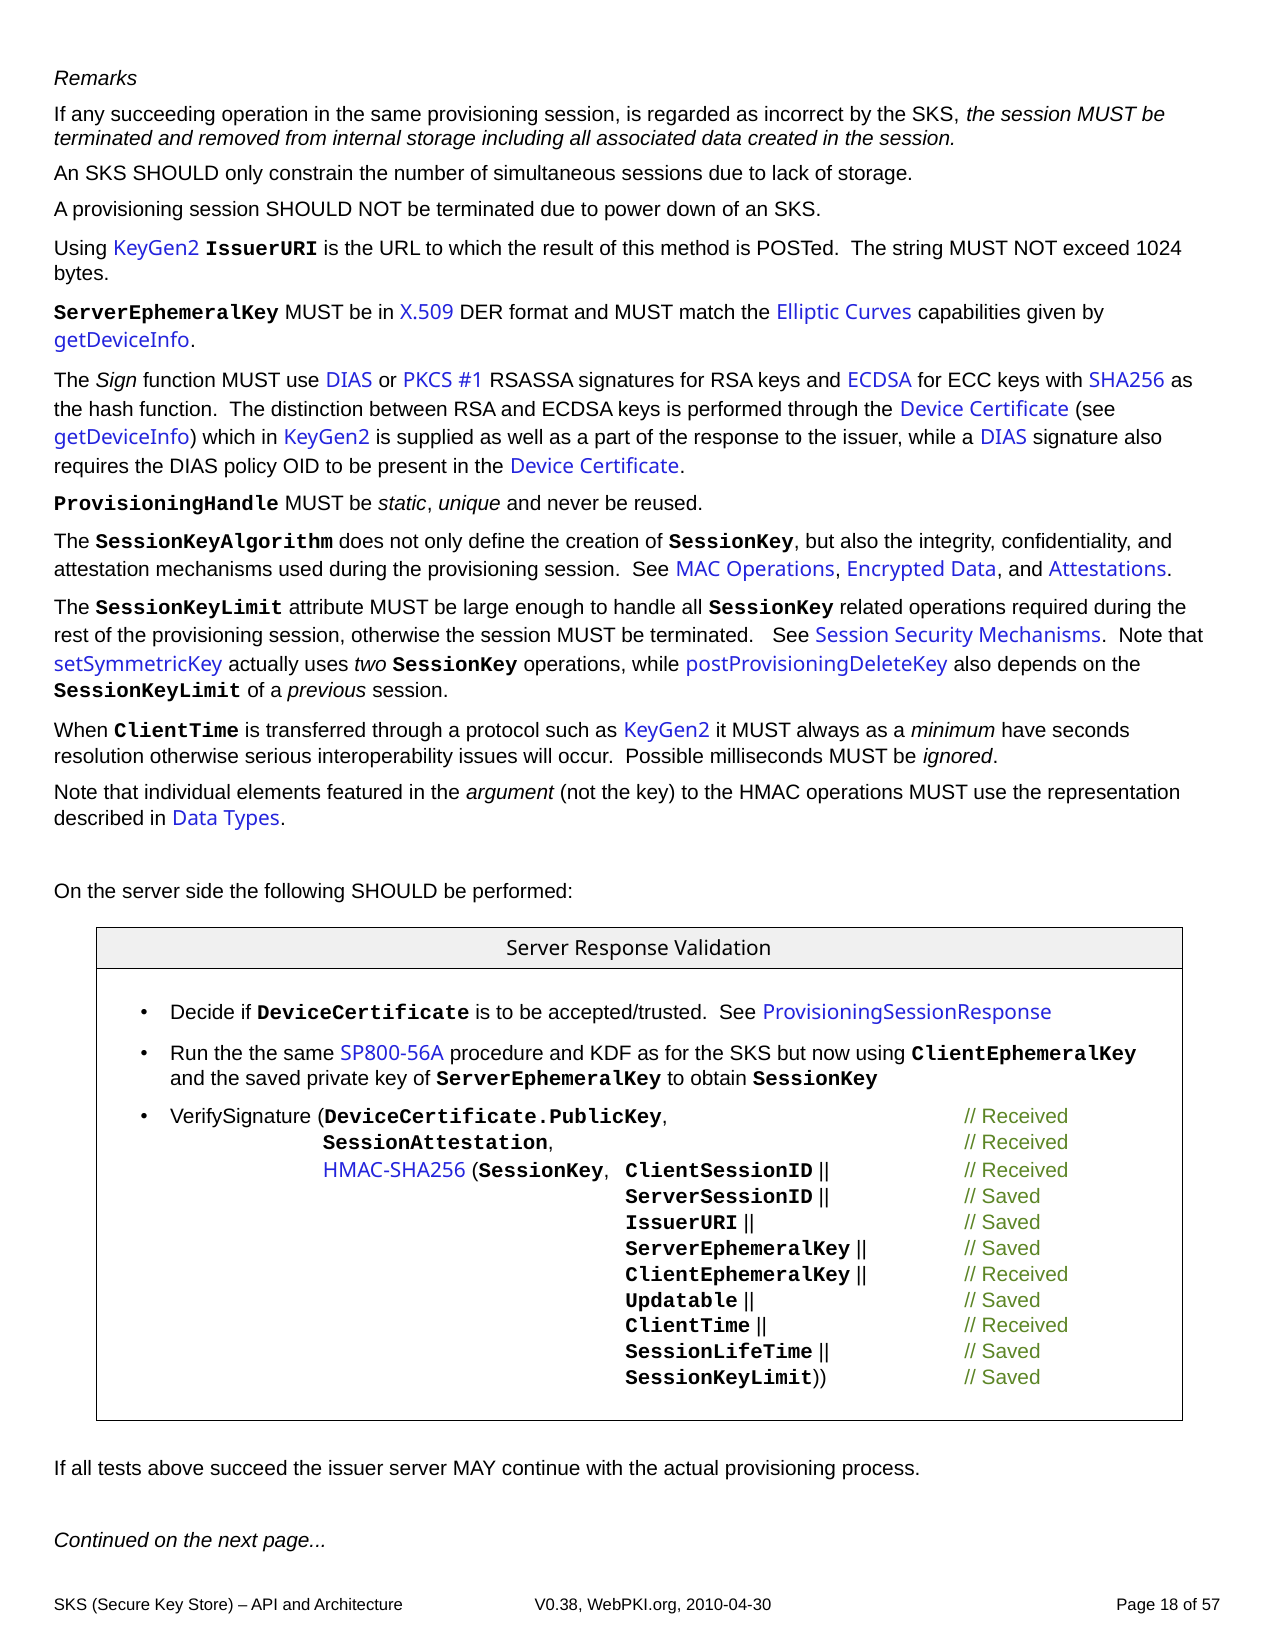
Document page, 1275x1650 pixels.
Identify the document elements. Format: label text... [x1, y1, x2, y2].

text ProvisioningHandle MUST be static, unique and never be reused. [54, 491, 1221, 517]
text The Sign function MUST use DIAS or PKCS #1 RSASSA signatures for RSA keys and ECDSA for ECC keys with SHA256 as the hash function. The distinction between RSA and ECDSA keys is performed through the Device Certificate (see getDeviceInfo) which in KeyGen2 is supplied as well as a part of the response to the issuer, while a DIAS signature also requires the DIAS policy OID to be present in the Device Certificate. [54, 366, 1221, 479]
text On the server side the following SHOULD be performed: [54, 879, 1221, 903]
text Remarks [54, 66, 1221, 90]
text The SessionKeyLimit attribute MUST be large enough to handle all SessionKey related operations required during the rest of the provisioning session, otherwise the session MUST be terminated. See Session Security Mechanisms. Note that setSymmetricKey actually uses two SessionKey operations, while postProvisioningDeleteKey also depends on the SessionKeyLimit of a previous session. [54, 595, 1221, 703]
table_header Server Response Validation [97, 928, 1182, 968]
text If all tests above succeed the issuer server MAY continue with the actual provisioning process. [54, 1456, 1221, 1480]
text ServerEphemeralKey MUST be in X.509 DER format and MUST match the Elliptic Curves capabilities given by getDeviceInfo. [54, 297, 1221, 354]
text If any succeeding operation in the same provisioning session, is regarded as incorrect by the SKS, the session MUST be terminated and removed from internal storage including all associated data created in the session. [54, 101, 1221, 149]
text Note that individual elements featured in the argument (not the key) to the HMAC operations MUST use the representation described in Data Types. [54, 779, 1221, 832]
text Continued on the next page... [54, 1528, 1221, 1552]
table_cell Decide if DeviceCertificate is to be accepted/trusted. See ProvisioningSessionResponse Run the the same SP800-56A procedure and KDF as for the SKS but now using ClientEphemeralKey and the saved private key of ServerEphemeralKey to obtain SessionKey VerifySignature (DeviceCertificate.PublicKey, // Received SessionAttestation, // Received HMAC-SHA256 (SessionKey, ClientSessionID || // Received ServerSessionID || // Saved IssuerURI || // Saved ServerEphemeralKey || // Saved ClientEphemeralKey || // Received Updatable || // Saved ClientTime || // Received SessionLifeTime || // Saved SessionKeyLimit)) // Saved [97, 969, 1182, 1420]
text A provisioning session SHOULD NOT be terminated due to power down of an SKS. [54, 197, 1221, 221]
text Using KeyGen2 IssuerURI is the URL to which the result of this method is POSTed. The string MUST NOT exceed 1024 bytes. [54, 233, 1221, 285]
text An SKS SHOULD only constrain the number of simultaneous sessions due to lack of storage. [54, 161, 1221, 185]
text The SessionKeyAlgorithm does not only define the creation of SessionKey, but also the integrity, confidentiality, and attestation mechanisms used during the provisioning session. See MAC Operations, Encrypted Data, and Attestations. [54, 529, 1221, 583]
text When ClientTime is transferred through a protocol such as KeyGen2 it MUST always as a minimum have seconds resolution otherwise serious interoperability issues will occur. Possible milliseconds MUST be ignored. [54, 715, 1221, 768]
